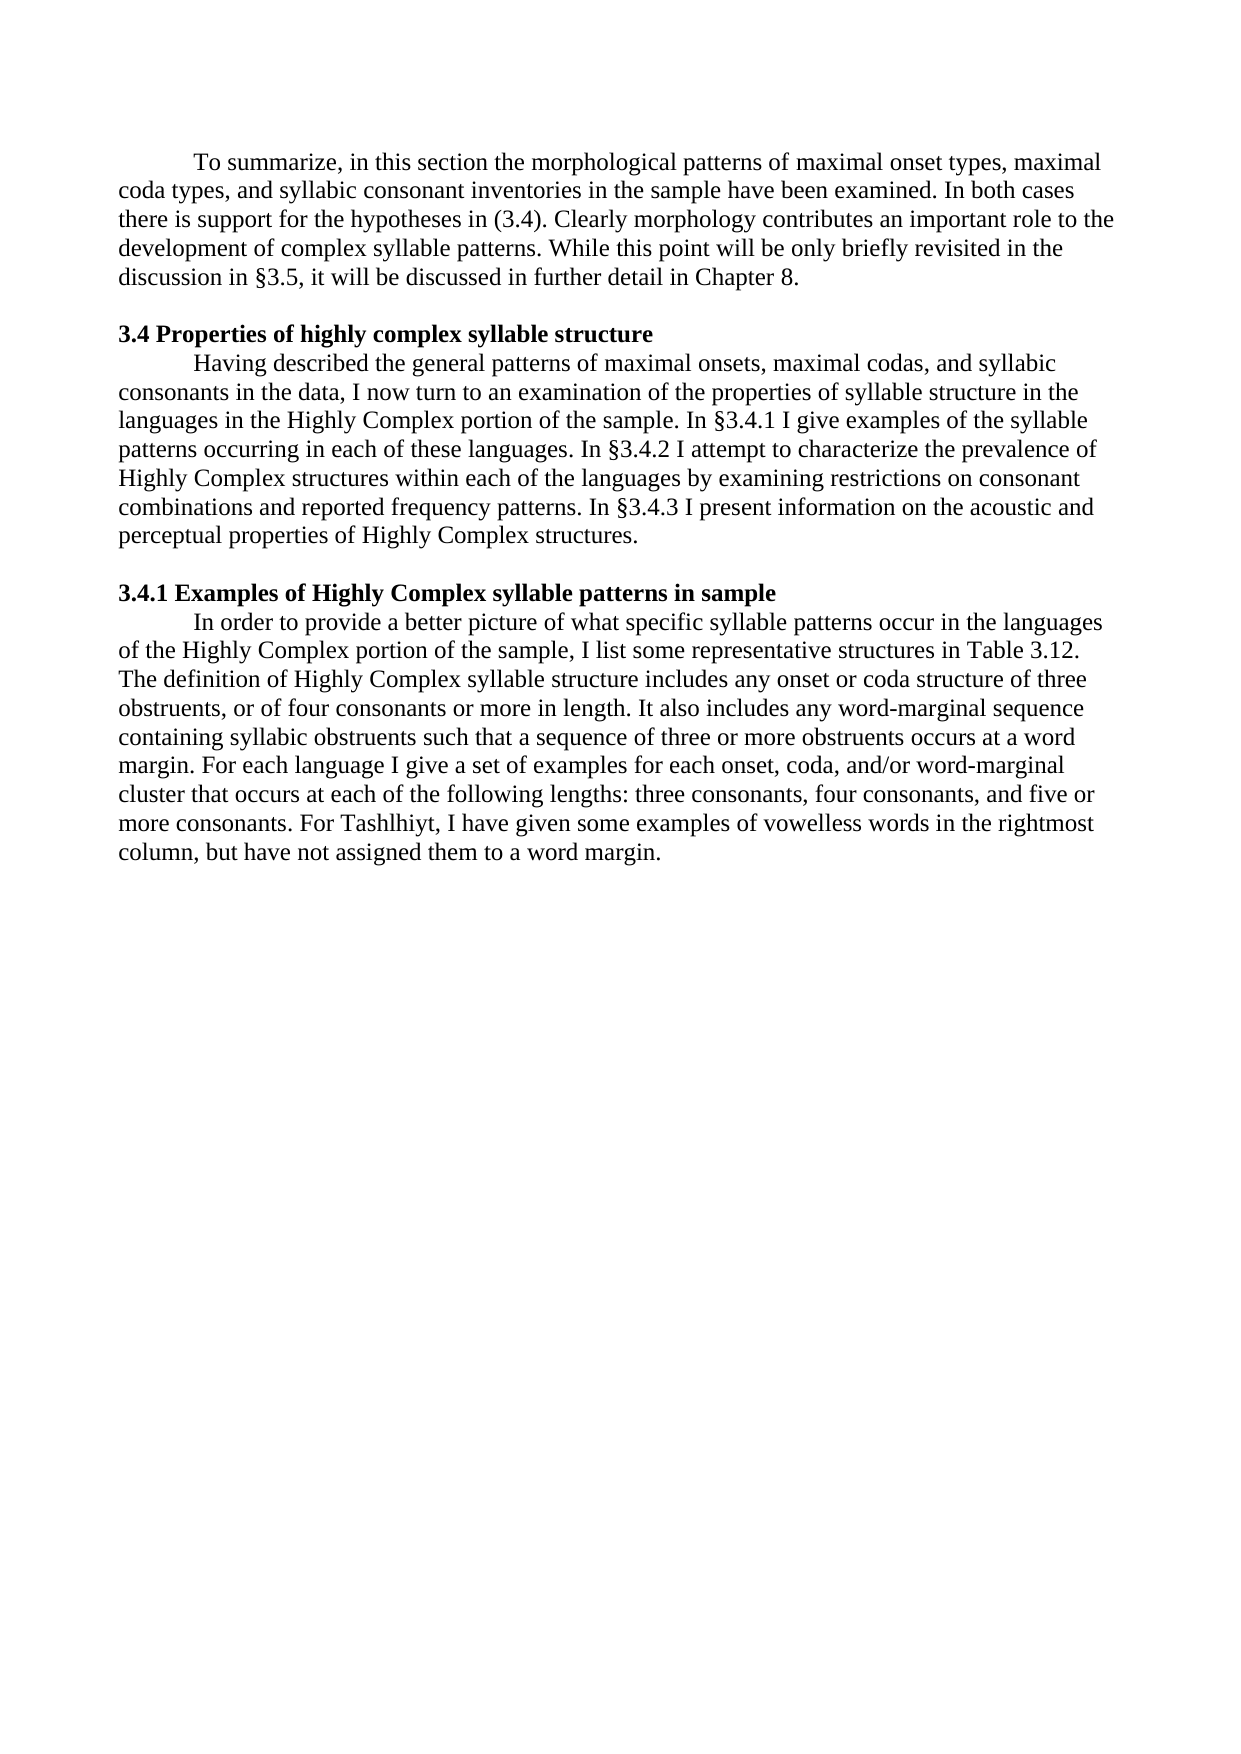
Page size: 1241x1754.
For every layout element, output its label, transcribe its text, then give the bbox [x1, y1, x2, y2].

text To summarize, in this section the morphological patterns of maximal onset types, maximal coda types, and syllabic consonant inventories in the sample have been examined. In both cases there is support for the hypotheses in (3.4). Clearly morphology contributes an important role to the development of complex syllable patterns. While this point will be only briefly revisited in the discussion in §3.5, it will be discussed in further detail in Chapter 8. [118, 147, 1122, 291]
text Having described the general patterns of maximal onsets, maximal codas, and syllabic consonants in the data, I now turn to an examination of the properties of syllable structure in the languages in the Highly Complex portion of the sample. In §3.4.1 I give examples of the syllable patterns occurring in each of these languages. In §3.4.2 I attempt to characterize the prevalence of Highly Complex structures within each of the languages by examining restrictions on consonant combinations and reported frequency patterns. In §3.4.3 I present information on the acoustic and perceptual properties of Highly Complex structures. [118, 348, 1122, 549]
subtitle 3.4.1 Examples of Highly Complex syllable patterns in sample [118, 578, 1122, 607]
subtitle 3.4 Properties of highly complex syllable structure [118, 319, 1122, 348]
text In order to provide a better picture of what specific syllable patterns occur in the languages of the Highly Complex portion of the sample, I list some representative structures in Table 3.12. The definition of Highly Complex syllable structure includes any onset or coda structure of three obstruents, or of four consonants or more in length. It also includes any word-marginal sequence containing syllabic obstruents such that a sequence of three or more obstruents occurs at a word margin. For each language I give a set of examples for each onset, coda, and/or word-marginal cluster that occurs at each of the following lengths: three consonants, four consonants, and five or more consonants. For Tashlhiyt, I have given some examples of vowelless words in the rightmost column, but have not assigned them to a word margin. [118, 607, 1122, 866]
